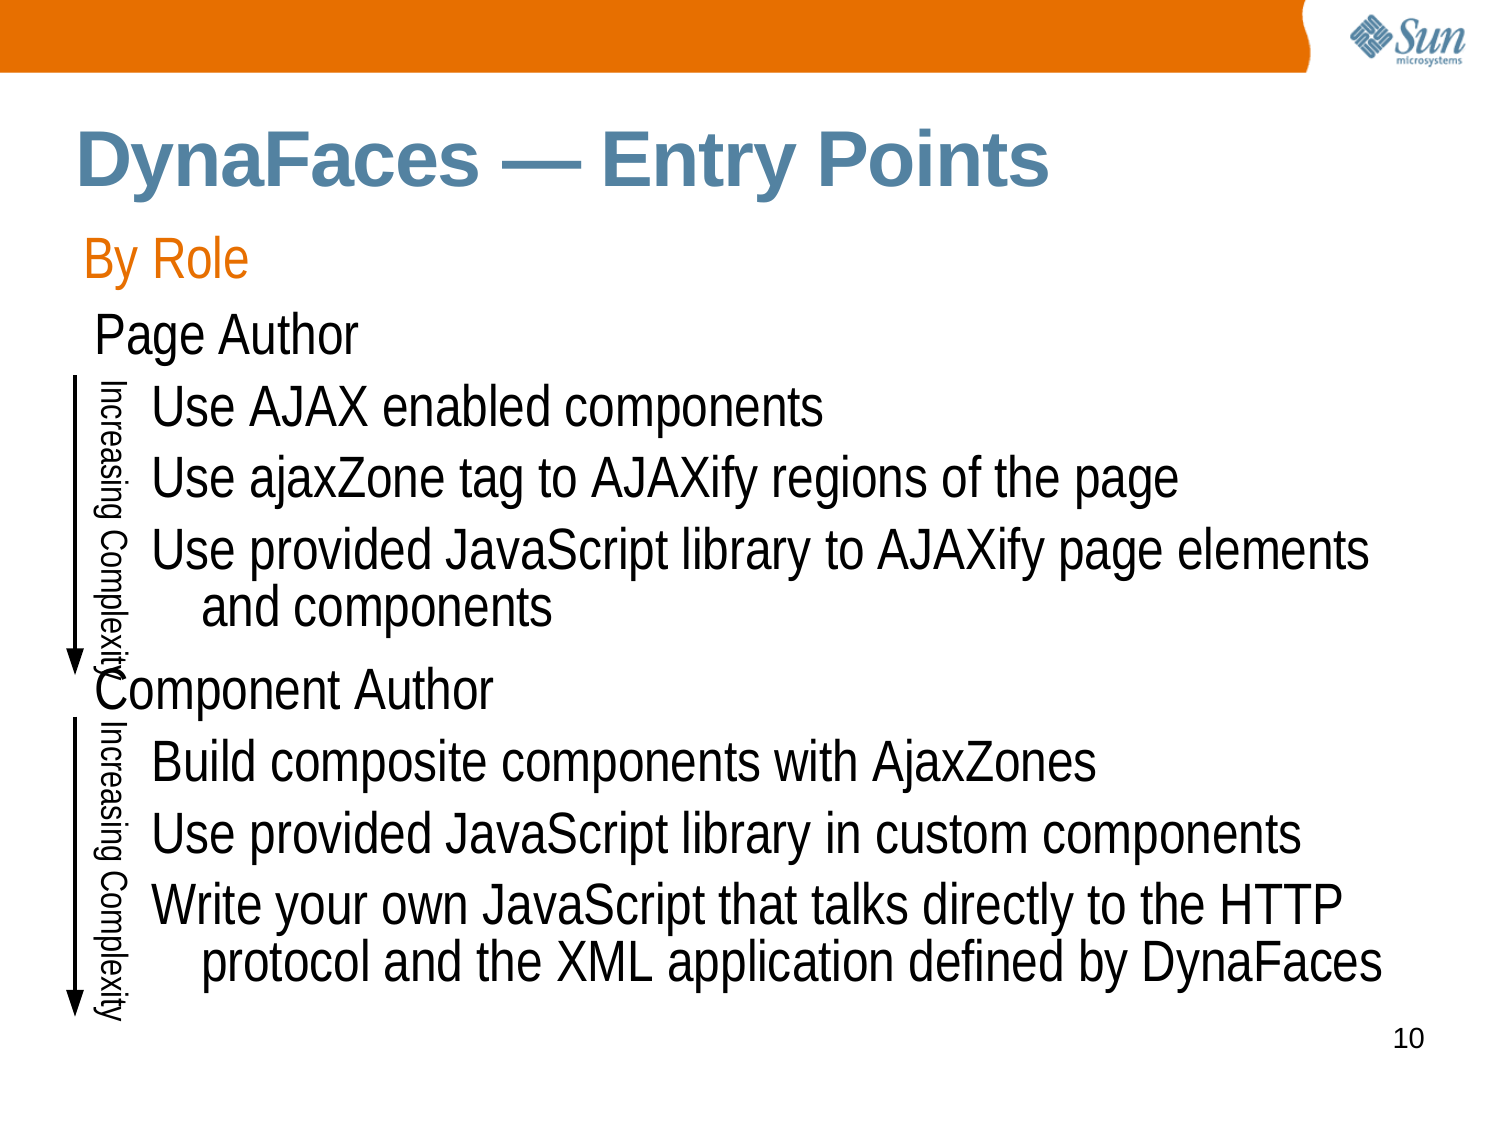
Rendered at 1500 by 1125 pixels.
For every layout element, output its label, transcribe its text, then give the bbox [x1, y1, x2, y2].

text_box By Role [83, 232, 1351, 300]
title DynaFaces — Entry Points [75, 122, 1438, 228]
text_box Increasing Complexity [86, 379, 131, 682]
list Page Author Use AJAX enabled components Use ajaxZone tag to AJAXify regions of the page Use provided JavaScript library to AJAXify page elements and components Component Author Build composite components with AjaxZones Use provided JavaScript library in custom components Write your own JavaScript that talks directly to the HTTP protocol and the XML application defined by DynaFaces [75, 308, 1412, 1008]
text_box Increasing Complexity [86, 720, 131, 1023]
picture [0, 0, 1500, 75]
